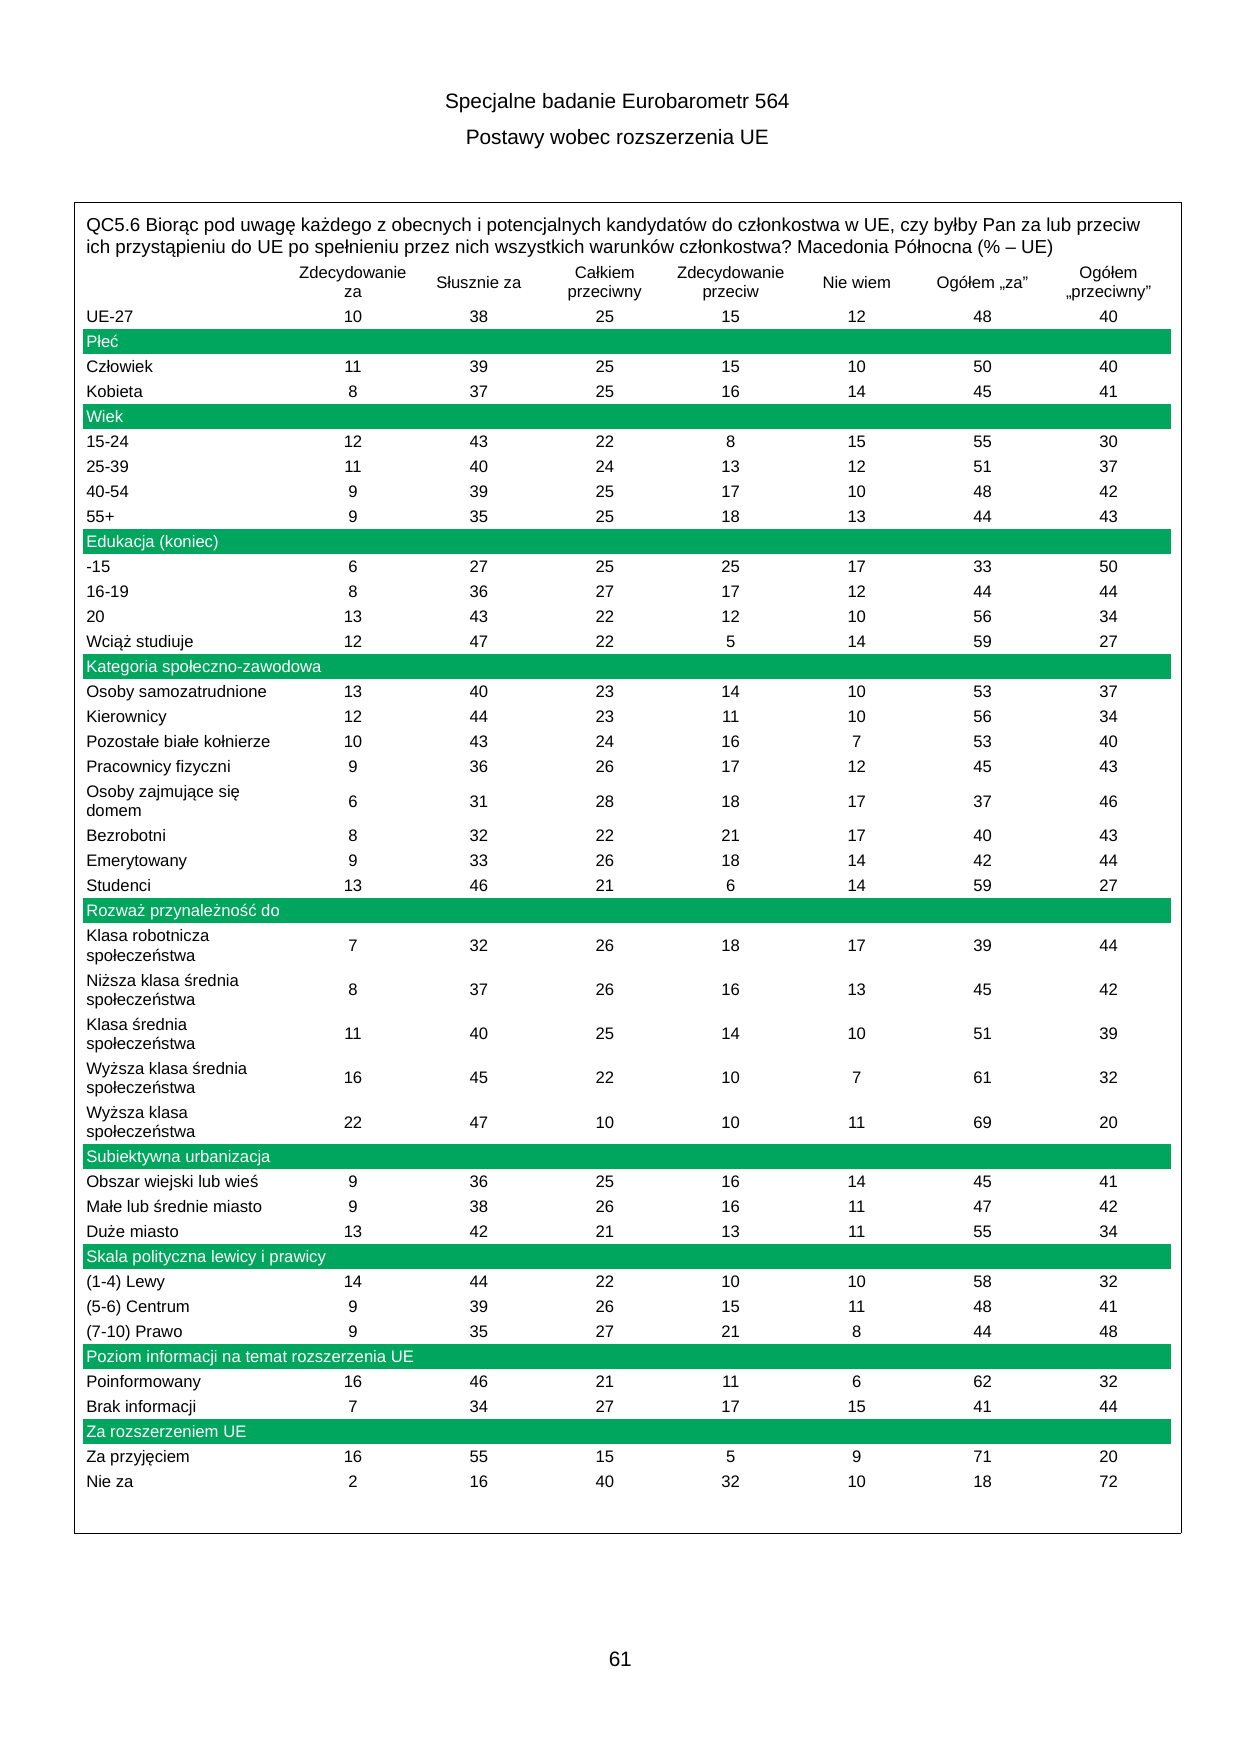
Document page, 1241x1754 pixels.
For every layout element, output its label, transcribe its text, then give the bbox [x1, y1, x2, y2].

table_cell Wciąż studiuje [83, 629, 290, 654]
table_cell 42 [416, 1219, 542, 1244]
table_cell 16 [668, 1169, 793, 1194]
table_cell 14 [794, 873, 919, 898]
table_cell 13 [290, 679, 416, 704]
table_cell 7 [794, 729, 919, 754]
table_cell 36 [416, 579, 542, 604]
table_cell 30 [1045, 429, 1171, 454]
table_cell 26 [542, 1294, 667, 1319]
table_cell 44 [416, 704, 542, 729]
table_cell 27 [542, 579, 667, 604]
table_cell 46 [416, 873, 542, 898]
table_cell 43 [1045, 504, 1171, 529]
table_cell 44 [1045, 579, 1171, 604]
table_cell 51 [919, 454, 1045, 479]
table_cell 13 [290, 604, 416, 629]
table_cell 36 [416, 754, 542, 779]
table_cell 26 [542, 1194, 667, 1219]
table_cell 44 [919, 1319, 1045, 1344]
table_cell 41 [1045, 1169, 1171, 1194]
table_cell 6 [794, 1369, 919, 1394]
table_cell 72 [1045, 1469, 1171, 1494]
table_cell 21 [542, 873, 667, 898]
table_cell 40-54 [83, 479, 290, 504]
table_cell 43 [1045, 823, 1171, 848]
table_cell 15-24 [83, 429, 290, 454]
table_cell 31 [416, 779, 542, 823]
table_cell 11 [668, 704, 793, 729]
table_cell 38 [416, 304, 542, 329]
table_cell [83, 260, 290, 304]
table_cell 10 [794, 1012, 919, 1056]
table_cell Pracownicy fizyczni [83, 754, 290, 779]
table_cell Obszar wiejski lub wieś [83, 1169, 290, 1194]
table_cell 9 [290, 1319, 416, 1344]
table_cell 8 [794, 1319, 919, 1344]
table_cell 10 [290, 304, 416, 329]
table_cell 10 [668, 1056, 793, 1100]
table_cell 10 [794, 1469, 919, 1494]
table_cell 21 [542, 1219, 667, 1244]
table_cell 44 [1045, 1394, 1171, 1419]
table_cell 27 [1045, 873, 1171, 898]
table_cell 9 [290, 479, 416, 504]
table_cell 35 [416, 504, 542, 529]
table_cell 11 [290, 354, 416, 379]
table_cell 9 [290, 848, 416, 873]
table_cell 53 [919, 679, 1045, 704]
table_cell 10 [794, 354, 919, 379]
table_cell Wyższa klasa społeczeństwa [83, 1100, 290, 1144]
table_cell 39 [416, 354, 542, 379]
table_cell 5 [668, 629, 793, 654]
table_cell 33 [919, 554, 1045, 579]
table_cell 20 [83, 604, 290, 629]
table_cell 39 [416, 479, 542, 504]
table_cell 13 [290, 1219, 416, 1244]
table_cell Poziom informacji na temat rozszerzenia UE [83, 1344, 1171, 1369]
table_cell 17 [794, 923, 919, 967]
table_cell 6 [668, 873, 793, 898]
table_cell Kierownicy [83, 704, 290, 729]
table_cell 40 [1045, 729, 1171, 754]
table_cell Klasa robotnicza społeczeństwa [83, 923, 290, 967]
table_cell 13 [668, 1219, 793, 1244]
table_cell Zdecydowanie przeciw [668, 260, 793, 304]
table_cell Ogółem „przeciwny” [1045, 260, 1171, 304]
table_cell Emerytowany [83, 848, 290, 873]
table_cell 55 [416, 1444, 542, 1469]
table_cell 32 [416, 823, 542, 848]
table_cell 16 [668, 968, 793, 1012]
table_cell 46 [1045, 779, 1171, 823]
table_cell 43 [1045, 754, 1171, 779]
table_cell Duże miasto [83, 1219, 290, 1244]
table_cell 47 [416, 1100, 542, 1144]
table_cell 16-19 [83, 579, 290, 604]
table_cell 8 [290, 823, 416, 848]
table_cell 45 [919, 379, 1045, 404]
table_cell 56 [919, 704, 1045, 729]
table_cell Małe lub średnie miasto [83, 1194, 290, 1219]
table_cell 11 [668, 1369, 793, 1394]
table_cell 23 [542, 704, 667, 729]
table_cell Zdecydowanie za [290, 260, 416, 304]
table_cell 23 [542, 679, 667, 704]
table_cell 9 [290, 1294, 416, 1319]
table_cell 41 [1045, 1294, 1171, 1319]
table_cell 42 [1045, 479, 1171, 504]
table_cell 40 [416, 679, 542, 704]
table_cell 26 [542, 848, 667, 873]
table_cell 45 [919, 754, 1045, 779]
table_cell Studenci [83, 873, 290, 898]
table_cell 12 [290, 429, 416, 454]
table_cell 10 [794, 479, 919, 504]
table_cell 37 [416, 379, 542, 404]
table_cell 7 [290, 1394, 416, 1419]
table_cell 26 [542, 923, 667, 967]
table_cell 22 [542, 429, 667, 454]
table_cell 50 [919, 354, 1045, 379]
table_cell 39 [1045, 1012, 1171, 1056]
table_cell 9 [290, 1169, 416, 1194]
table_cell 44 [1045, 848, 1171, 873]
table_cell 61 [919, 1056, 1045, 1100]
table_cell 58 [919, 1269, 1045, 1294]
table_cell 42 [1045, 1194, 1171, 1219]
table_cell 9 [290, 504, 416, 529]
table_cell 24 [542, 454, 667, 479]
table_cell 11 [794, 1219, 919, 1244]
table_cell 55+ [83, 504, 290, 529]
table_cell 10 [290, 729, 416, 754]
table_cell 16 [290, 1444, 416, 1469]
table_cell Pozostałe białe kołnierze [83, 729, 290, 754]
table_cell 25 [542, 354, 667, 379]
table_cell 18 [668, 848, 793, 873]
table_cell 43 [416, 729, 542, 754]
table_cell 15 [668, 354, 793, 379]
table_cell 43 [416, 604, 542, 629]
table_cell 17 [668, 479, 793, 504]
table_cell 15 [542, 1444, 667, 1469]
table_cell 25 [542, 479, 667, 504]
table_cell 59 [919, 629, 1045, 654]
table_cell 10 [794, 679, 919, 704]
table_cell 26 [542, 968, 667, 1012]
table_cell 6 [290, 554, 416, 579]
table_cell 18 [668, 504, 793, 529]
table_cell 32 [1045, 1056, 1171, 1100]
table_cell Wiek [83, 404, 1171, 429]
table_cell 9 [290, 1194, 416, 1219]
table_cell 8 [290, 579, 416, 604]
table_cell (7-10) Prawo [83, 1319, 290, 1344]
table_cell 12 [668, 604, 793, 629]
table_cell 11 [290, 1012, 416, 1056]
table_cell 56 [919, 604, 1045, 629]
table_cell 37 [1045, 679, 1171, 704]
table_cell 69 [919, 1100, 1045, 1144]
table_cell 12 [794, 579, 919, 604]
table_cell -15 [83, 554, 290, 579]
table_cell 44 [416, 1269, 542, 1294]
table_cell 16 [290, 1369, 416, 1394]
table_cell Wyższa klasa średnia społeczeństwa [83, 1056, 290, 1100]
table_cell 24 [542, 729, 667, 754]
table_cell 9 [794, 1444, 919, 1469]
table_cell 17 [668, 579, 793, 604]
table_cell 8 [668, 429, 793, 454]
table_cell Kategoria społeczno-zawodowa [83, 654, 1171, 679]
table_cell 14 [794, 379, 919, 404]
table_cell 8 [290, 379, 416, 404]
table_cell 10 [542, 1100, 667, 1144]
table_cell Za przyjęciem [83, 1444, 290, 1469]
table_header QC5.6 Biorąc pod uwagę każdego z obecnych i potencjalnych kandydatów do członkostwa w UE, czy byłby Pan za lub przeciw ich przystąpieniu do UE po spełnieniu przez nich wszystkich warunków członkostwa? Macedonia Północna (% – UE) [83, 211, 1171, 260]
table_cell 42 [1045, 968, 1171, 1012]
table_cell 45 [919, 1169, 1045, 1194]
table_cell 14 [290, 1269, 416, 1294]
table_cell 21 [668, 823, 793, 848]
table_cell 8 [290, 968, 416, 1012]
table_cell 22 [542, 1056, 667, 1100]
table_cell 36 [416, 1169, 542, 1194]
table_cell Brak informacji [83, 1394, 290, 1419]
table_cell Kobieta [83, 379, 290, 404]
table_cell 14 [794, 848, 919, 873]
table_cell 27 [416, 554, 542, 579]
table_cell 27 [1045, 629, 1171, 654]
table_cell Człowiek [83, 354, 290, 379]
table_cell 32 [1045, 1369, 1171, 1394]
table_cell 22 [542, 1269, 667, 1294]
table_cell (5-6) Centrum [83, 1294, 290, 1319]
table_cell 13 [794, 968, 919, 1012]
table_cell 10 [794, 604, 919, 629]
table_cell 13 [794, 504, 919, 529]
table_cell 13 [290, 873, 416, 898]
table_cell 12 [290, 704, 416, 729]
table_cell 45 [919, 968, 1045, 1012]
table_cell 45 [416, 1056, 542, 1100]
table_cell 71 [919, 1444, 1045, 1469]
table_cell Skala polityczna lewicy i prawicy [83, 1244, 1171, 1269]
table_cell 34 [416, 1394, 542, 1419]
table_cell 50 [1045, 554, 1171, 579]
table_cell 55 [919, 1219, 1045, 1244]
table_cell 27 [542, 1319, 667, 1344]
table_cell 16 [416, 1469, 542, 1494]
table_cell 48 [919, 1294, 1045, 1319]
table_cell 32 [668, 1469, 793, 1494]
table_cell 41 [919, 1394, 1045, 1419]
table_cell 16 [668, 1194, 793, 1219]
table_cell 12 [794, 754, 919, 779]
table_cell 20 [1045, 1100, 1171, 1144]
table_cell 14 [794, 1169, 919, 1194]
table_cell 40 [1045, 304, 1171, 329]
table_cell Edukacja (koniec) [83, 529, 1171, 554]
table_cell 2 [290, 1469, 416, 1494]
table_cell Osoby samozatrudnione [83, 679, 290, 704]
table_cell 16 [668, 729, 793, 754]
table_cell 15 [668, 304, 793, 329]
table_cell 32 [416, 923, 542, 967]
table_cell Rozważ przynależność do [83, 898, 1171, 923]
table_cell 14 [668, 1012, 793, 1056]
table_cell 11 [290, 454, 416, 479]
table_cell 44 [1045, 923, 1171, 967]
table_cell 10 [668, 1100, 793, 1144]
table_cell 11 [794, 1294, 919, 1319]
table_cell 12 [794, 304, 919, 329]
table_cell (1-4) Lewy [83, 1269, 290, 1294]
table_cell Poinformowany [83, 1369, 290, 1394]
table_cell Nie wiem [794, 260, 919, 304]
table_cell 40 [416, 1012, 542, 1056]
table_cell 40 [542, 1469, 667, 1494]
table_cell 12 [794, 454, 919, 479]
table_cell Płeć [83, 329, 1171, 354]
table_cell 13 [668, 454, 793, 479]
table_cell 32 [1045, 1269, 1171, 1294]
table_cell Klasa średnia społeczeństwa [83, 1012, 290, 1056]
table_cell 17 [668, 754, 793, 779]
table_cell 55 [919, 429, 1045, 454]
table_cell Ogółem „za” [919, 260, 1045, 304]
table_cell 17 [794, 823, 919, 848]
table_cell Osoby zajmujące się domem [83, 779, 290, 823]
table_cell 39 [919, 923, 1045, 967]
table_cell 10 [668, 1269, 793, 1294]
table_cell 33 [416, 848, 542, 873]
table_cell 39 [416, 1294, 542, 1319]
table_cell 14 [668, 679, 793, 704]
table_cell 48 [919, 479, 1045, 504]
table_cell 25 [542, 554, 667, 579]
table_cell 9 [290, 754, 416, 779]
table_cell 10 [794, 704, 919, 729]
table_cell 47 [919, 1194, 1045, 1219]
table_cell 38 [416, 1194, 542, 1219]
table_cell Subiektywna urbanizacja [83, 1144, 1171, 1169]
table_cell Nie za [83, 1469, 290, 1494]
table_cell 37 [919, 779, 1045, 823]
table_cell 59 [919, 873, 1045, 898]
table_cell 16 [290, 1056, 416, 1100]
table_cell 34 [1045, 1219, 1171, 1244]
table_cell 11 [794, 1100, 919, 1144]
table_cell 42 [919, 848, 1045, 873]
table_cell 22 [542, 823, 667, 848]
table_cell 40 [1045, 354, 1171, 379]
table_cell 10 [794, 1269, 919, 1294]
table_cell 62 [919, 1369, 1045, 1394]
table_cell 15 [668, 1294, 793, 1319]
table_cell 35 [416, 1319, 542, 1344]
table_cell 16 [668, 379, 793, 404]
table_cell 25 [542, 1169, 667, 1194]
table_cell 27 [542, 1394, 667, 1419]
table_cell 48 [919, 304, 1045, 329]
table_cell Słusznie za [416, 260, 542, 304]
table_cell 22 [542, 629, 667, 654]
table_cell 41 [1045, 379, 1171, 404]
table_cell 17 [794, 554, 919, 579]
table_cell 40 [416, 454, 542, 479]
table_cell 37 [416, 968, 542, 1012]
table_cell 6 [290, 779, 416, 823]
table_cell Całkiem przeciwny [542, 260, 667, 304]
table_cell 48 [1045, 1319, 1171, 1344]
table_cell 34 [1045, 704, 1171, 729]
table_cell 18 [919, 1469, 1045, 1494]
table_cell 22 [290, 1100, 416, 1144]
table_cell 37 [1045, 454, 1171, 479]
table_cell 25 [668, 554, 793, 579]
table_cell 40 [919, 823, 1045, 848]
table_cell 20 [1045, 1444, 1171, 1469]
table_cell 25 [542, 379, 667, 404]
table_cell Za rozszerzeniem UE [83, 1419, 1171, 1444]
table_cell 17 [668, 1394, 793, 1419]
table_cell 44 [919, 579, 1045, 604]
table_cell 21 [668, 1319, 793, 1344]
table_cell 25 [542, 304, 667, 329]
table_cell 7 [290, 923, 416, 967]
table_cell 7 [794, 1056, 919, 1100]
table_cell 43 [416, 429, 542, 454]
table_cell 15 [794, 429, 919, 454]
table_cell 15 [794, 1394, 919, 1419]
table_cell 22 [542, 604, 667, 629]
table_cell 46 [416, 1369, 542, 1394]
table_cell 25-39 [83, 454, 290, 479]
table_cell 53 [919, 729, 1045, 754]
table_cell 34 [1045, 604, 1171, 629]
table_cell 14 [794, 629, 919, 654]
table_cell 18 [668, 923, 793, 967]
table_cell 47 [416, 629, 542, 654]
table_cell 12 [290, 629, 416, 654]
table_cell 25 [542, 504, 667, 529]
table_cell 11 [794, 1194, 919, 1219]
table_cell 51 [919, 1012, 1045, 1056]
table_cell 44 [919, 504, 1045, 529]
table_cell Bezrobotni [83, 823, 290, 848]
table_cell 28 [542, 779, 667, 823]
table_cell 18 [668, 779, 793, 823]
table_cell Niższa klasa średnia społeczeństwa [83, 968, 290, 1012]
table_cell 21 [542, 1369, 667, 1394]
table_cell 5 [668, 1444, 793, 1469]
table_cell UE-27 [83, 304, 290, 329]
table_cell 26 [542, 754, 667, 779]
table_cell 25 [542, 1012, 667, 1056]
table_cell 17 [794, 779, 919, 823]
